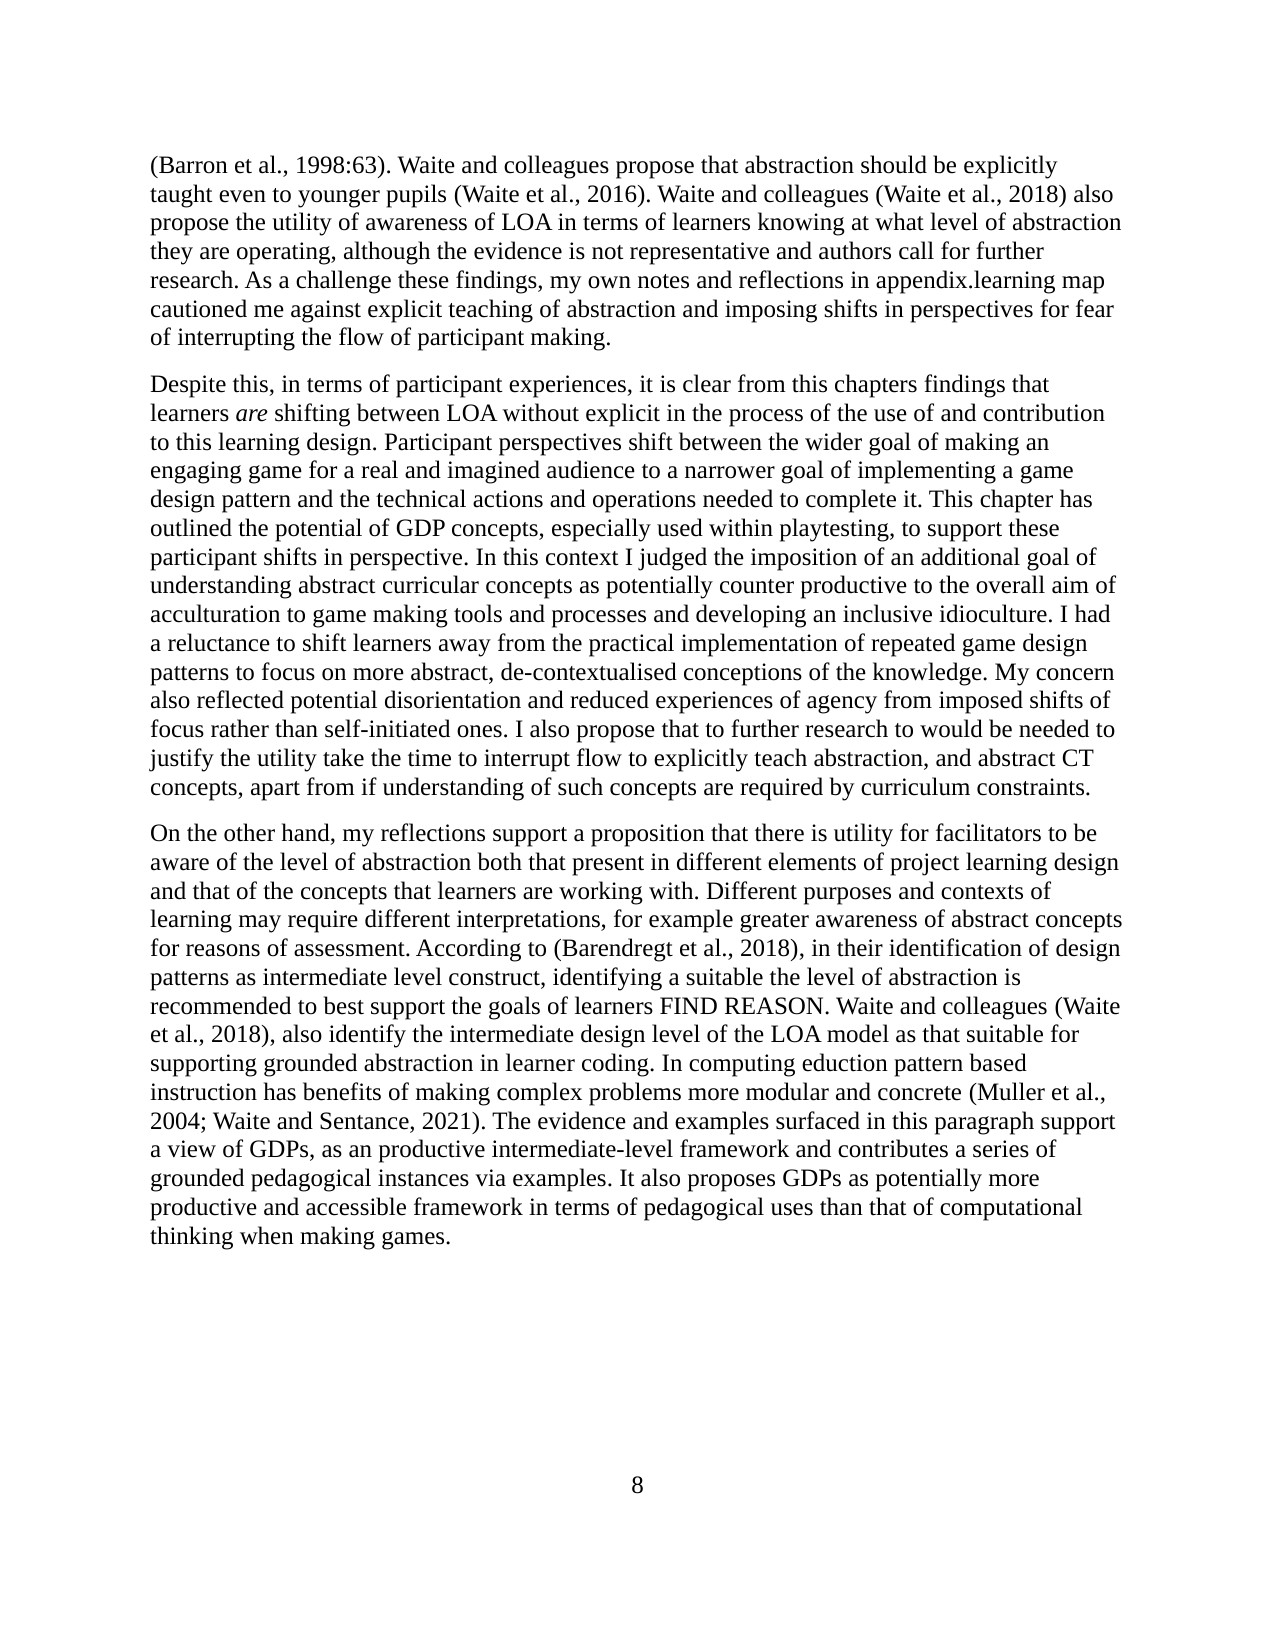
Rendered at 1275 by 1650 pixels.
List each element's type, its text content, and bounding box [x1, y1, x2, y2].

text Despite this, in terms of participant experiences, it is clear from this chapters findings that learners are shifting between LOA without explicit in the process of the use of and contribution to this learning design. Participant perspectives shift between the wider goal of making an engaging game for a real and imagined audience to a narrower goal of implementing a game design pattern and the technical actions and operations needed to complete it. This chapter has outlined the potential of GDP concepts, especially used within playtesting, to support these participant shifts in perspective. In this context I judged the imposition of an additional goal of understanding abstract curricular concepts as potentially counter productive to the overall aim of acculturation to game making tools and processes and developing an inclusive idioculture. I had a reluctance to shift learners away from the practical implementation of repeated game design patterns to focus on more abstract, de-contextualised conceptions of the knowledge. My concern also reflected potential disorientation and reduced experiences of agency from imposed shifts of focus rather than self-initiated ones. I also propose that to further research to would be needed to justify the utility take the time to interrupt flow to explicitly teach abstraction, and abstract CT concepts, apart from if understanding of such concepts are required by curriculum constraints. [150, 369, 1125, 800]
text On the other hand, my reflections support a proposition that there is utility for facilitators to be aware of the level of abstraction both that present in different elements of project learning design and that of the concepts that learners are working with. Different purposes and contexts of learning may require different interpretations, for example greater awareness of abstract concepts for reasons of assessment. According to (Barendregt et al., 2018), in their identification of design patterns as intermediate level construct, identifying a suitable the level of abstraction is recommended to best support the goals of learners FIND REASON. Waite and colleagues (Waite et al., 2018), also identify the intermediate design level of the LOA model as that suitable for supporting grounded abstraction in learner coding. In computing eduction pattern based instruction has benefits of making complex problems more modular and concrete (Muller et al., 2004; Waite and Sentance, 2021). The evidence and examples surfaced in this paragraph support a view of GDPs, as an productive intermediate-level framework and contributes a series of grounded pedagogical instances via examples. It also proposes GDPs as potentially more productive and accessible framework in terms of pedagogical uses than that of computational thinking when making games. [150, 818, 1125, 1249]
text (Barron et al., 1998:63). Waite and colleagues propose that abstraction should be explicitly taught even to younger pupils (Waite et al., 2016). Waite and colleagues (Waite et al., 2018) also propose the utility of awareness of LOA in terms of learners knowing at what level of abstraction they are operating, although the evidence is not representative and authors call for further research. As a challenge these findings, my own notes and reflections in appendix.learning map cautioned me against explicit teaching of abstraction and imposing shifts in perspectives for fear of interrupting the flow of participant making. [150, 150, 1125, 351]
